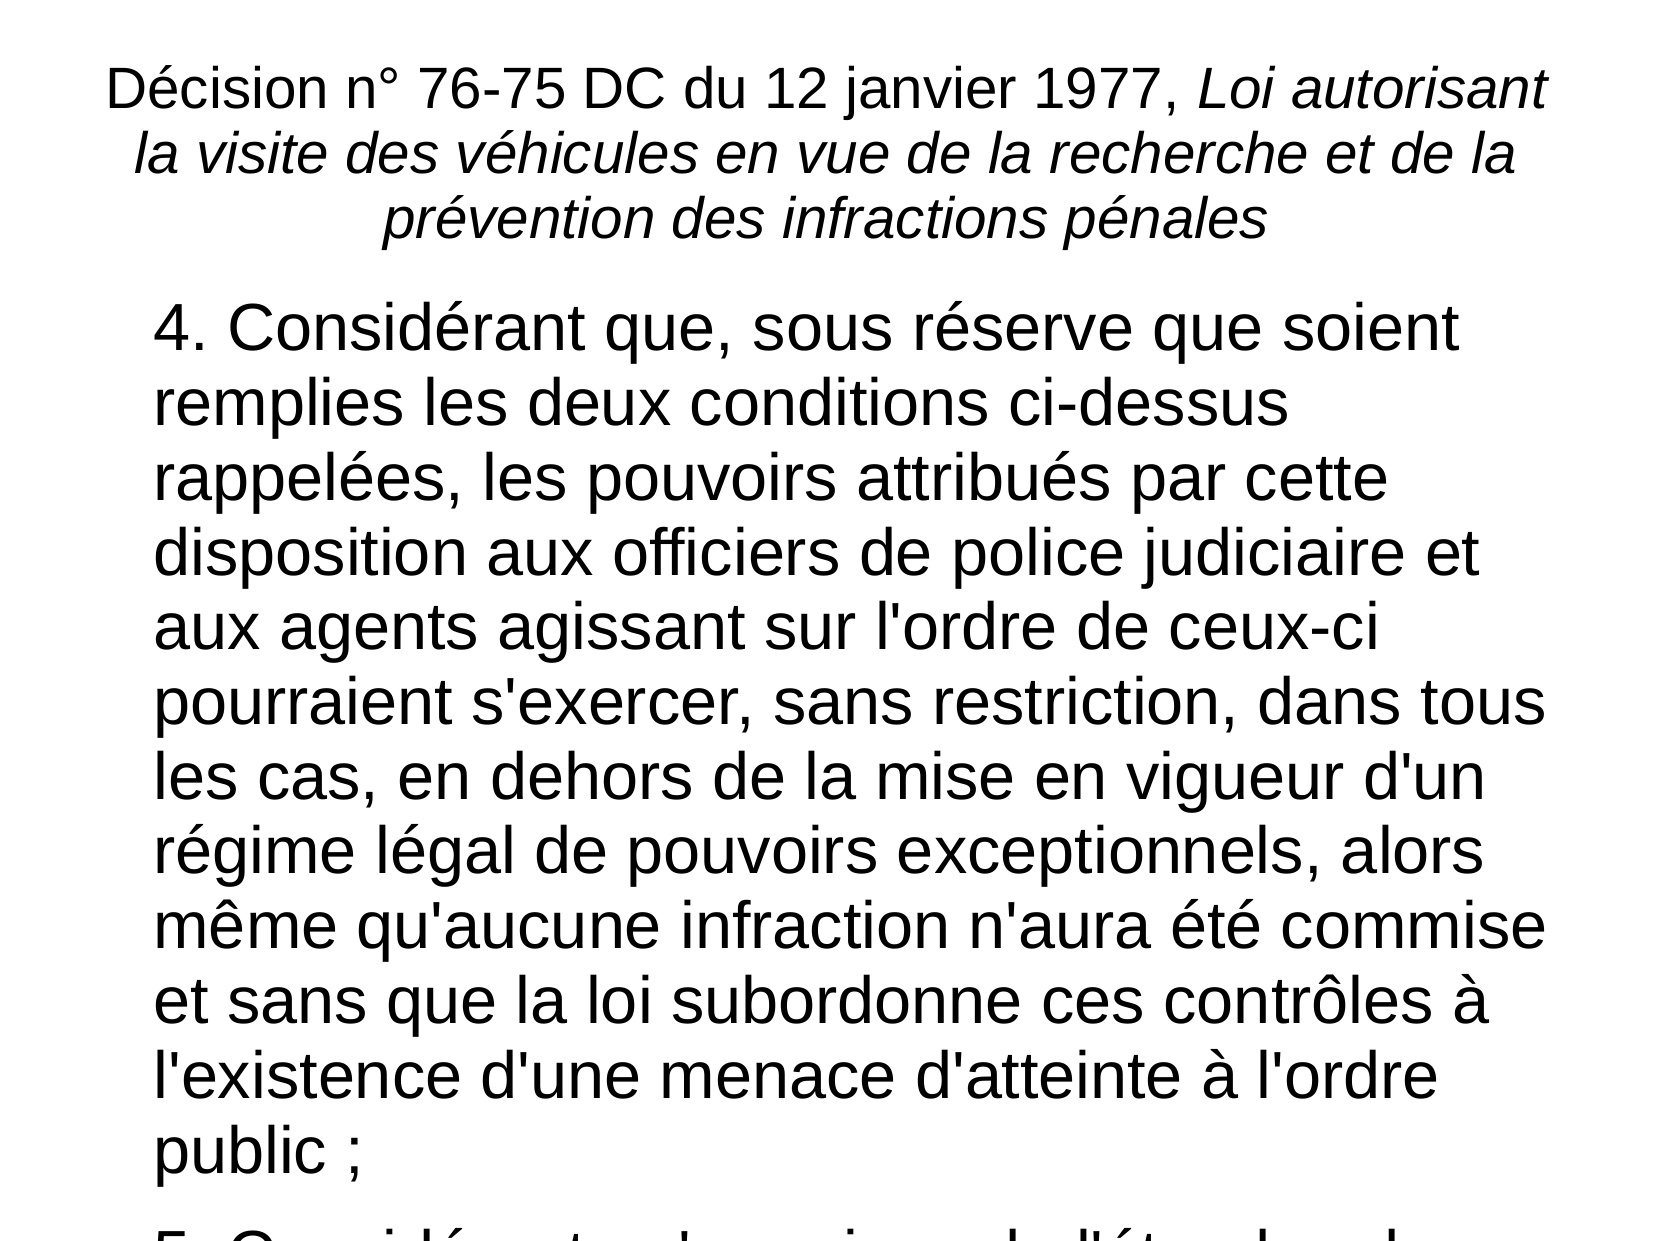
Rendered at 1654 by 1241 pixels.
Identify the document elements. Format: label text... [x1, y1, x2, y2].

title Décision n° 76-75 DC du 12 janvier 1977, Loi autorisant la visite des véhicules en vue de la recherche et de la prévention des infractions pénales [82, 49, 1571, 257]
list 4. Considérant que, sous réserve que soient remplies les deux conditions ci-dessus rappelées, les pouvoirs attribués par cette disposition aux officiers de police judiciaire et aux agents agissant sur l'ordre de ceux-ci pourraient s'exercer, sans restriction, dans tous les cas, en dehors de la mise en vigueur d'un régime légal de pouvoirs exceptionnels, alors même qu'aucune infraction n'aura été commise et sans que la loi subordonne ces contrôles à l'existence d'une menace d'atteinte à l'ordre public ; 5. Considérant qu'en raison de l'étendue des pouvoirs, dont la nature n'est, par ailleurs, pas définie, conférés aux officiers de police judiciaire et à leurs agents, du caractère très général des cas dans lesquels ces pouvoirs pourraient s'exercer et de l'imprécision de la portée des contrôles auxquels il seraient susceptibles de donner lieu, ce texte porte atteinte aux principes essentiels sur lesquels repose la protection de la liberté individuelle ; que, par suite, il n'est pas conforme à la Constitution ; [82, 290, 1571, 1010]
